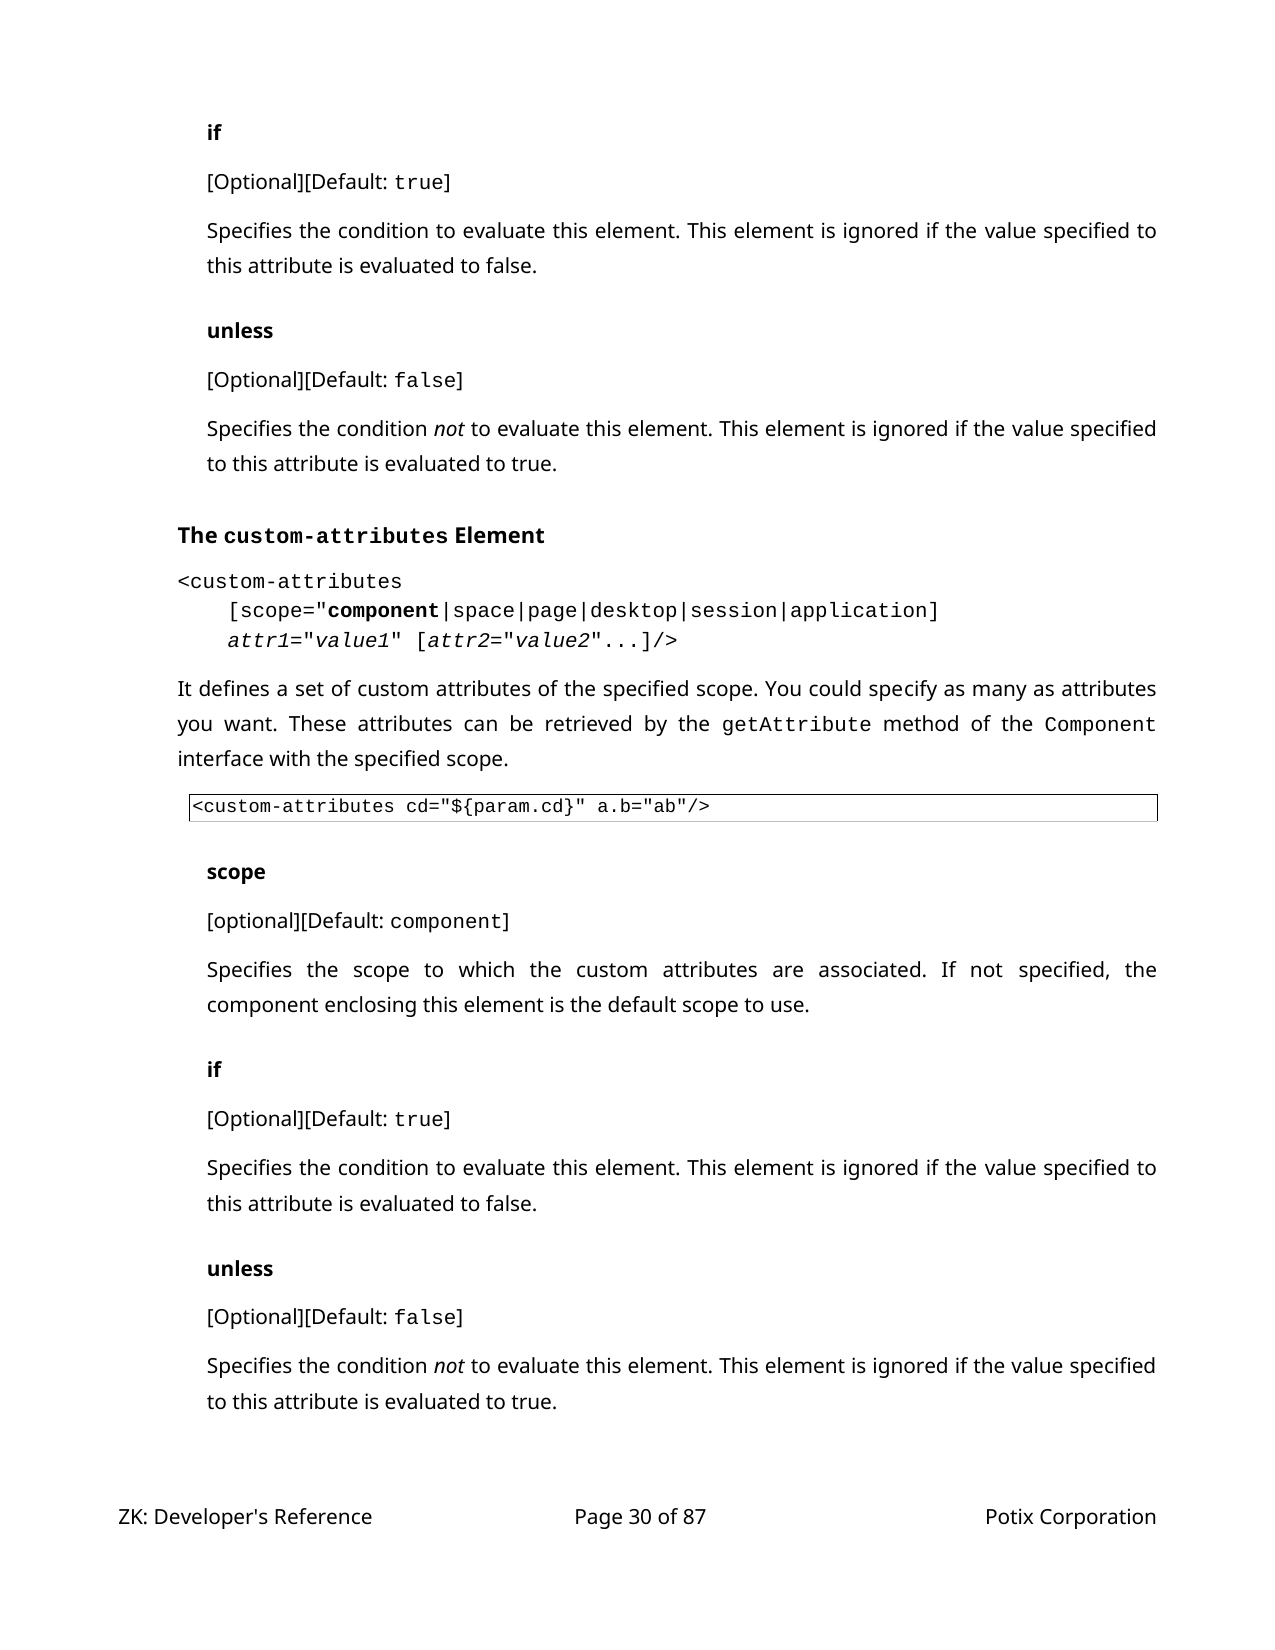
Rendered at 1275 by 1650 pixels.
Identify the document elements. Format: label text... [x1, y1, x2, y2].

text Specifies the condition to evaluate this element. This element is ignored if the value specified to this attribute is evaluated to false. [207, 1153, 1157, 1217]
subtitle scope [207, 857, 1157, 886]
subtitle unless [207, 1254, 1157, 1282]
text [Optional][Default: true] [207, 1104, 1157, 1133]
text Specifies the condition to evaluate this element. This element is ignored if the value specified to this attribute is evaluated to false. [207, 216, 1157, 279]
text [Optional][Default: false] [207, 365, 1157, 394]
subtitle if [207, 1056, 1157, 1084]
subtitle if [207, 118, 1157, 146]
text <custom-attributes cd="${param.cd}" a.b="ab"/> [190, 795, 1157, 821]
subtitle unless [207, 316, 1157, 344]
text [Optional][Default: true] [207, 167, 1157, 196]
text It defines a set of custom attributes of the specified scope. You could specify as many as attributes you want. These attributes can be retrieved by the getAttribute method of the Component interface with the specified scope. [177, 674, 1157, 773]
text <custom-attributes [scope="component|space|page|desktop|session|application] attr1="value1" [attr2="value2"...]/> [177, 571, 1157, 653]
text [Optional][Default: false] [207, 1302, 1157, 1331]
text Specifies the scope to which the custom attributes are associated. If not specified, the component enclosing this element is the default scope to use. [207, 955, 1157, 1019]
subtitle The custom-attributes Element [177, 520, 1157, 550]
text Specifies the condition not to evaluate this element. This element is ignored if the value specified to this attribute is evaluated to true. [207, 1352, 1157, 1415]
text [optional][Default: component] [207, 906, 1157, 935]
text Specifies the condition not to evaluate this element. This element is ignored if the value specified to this attribute is evaluated to true. [207, 414, 1157, 478]
